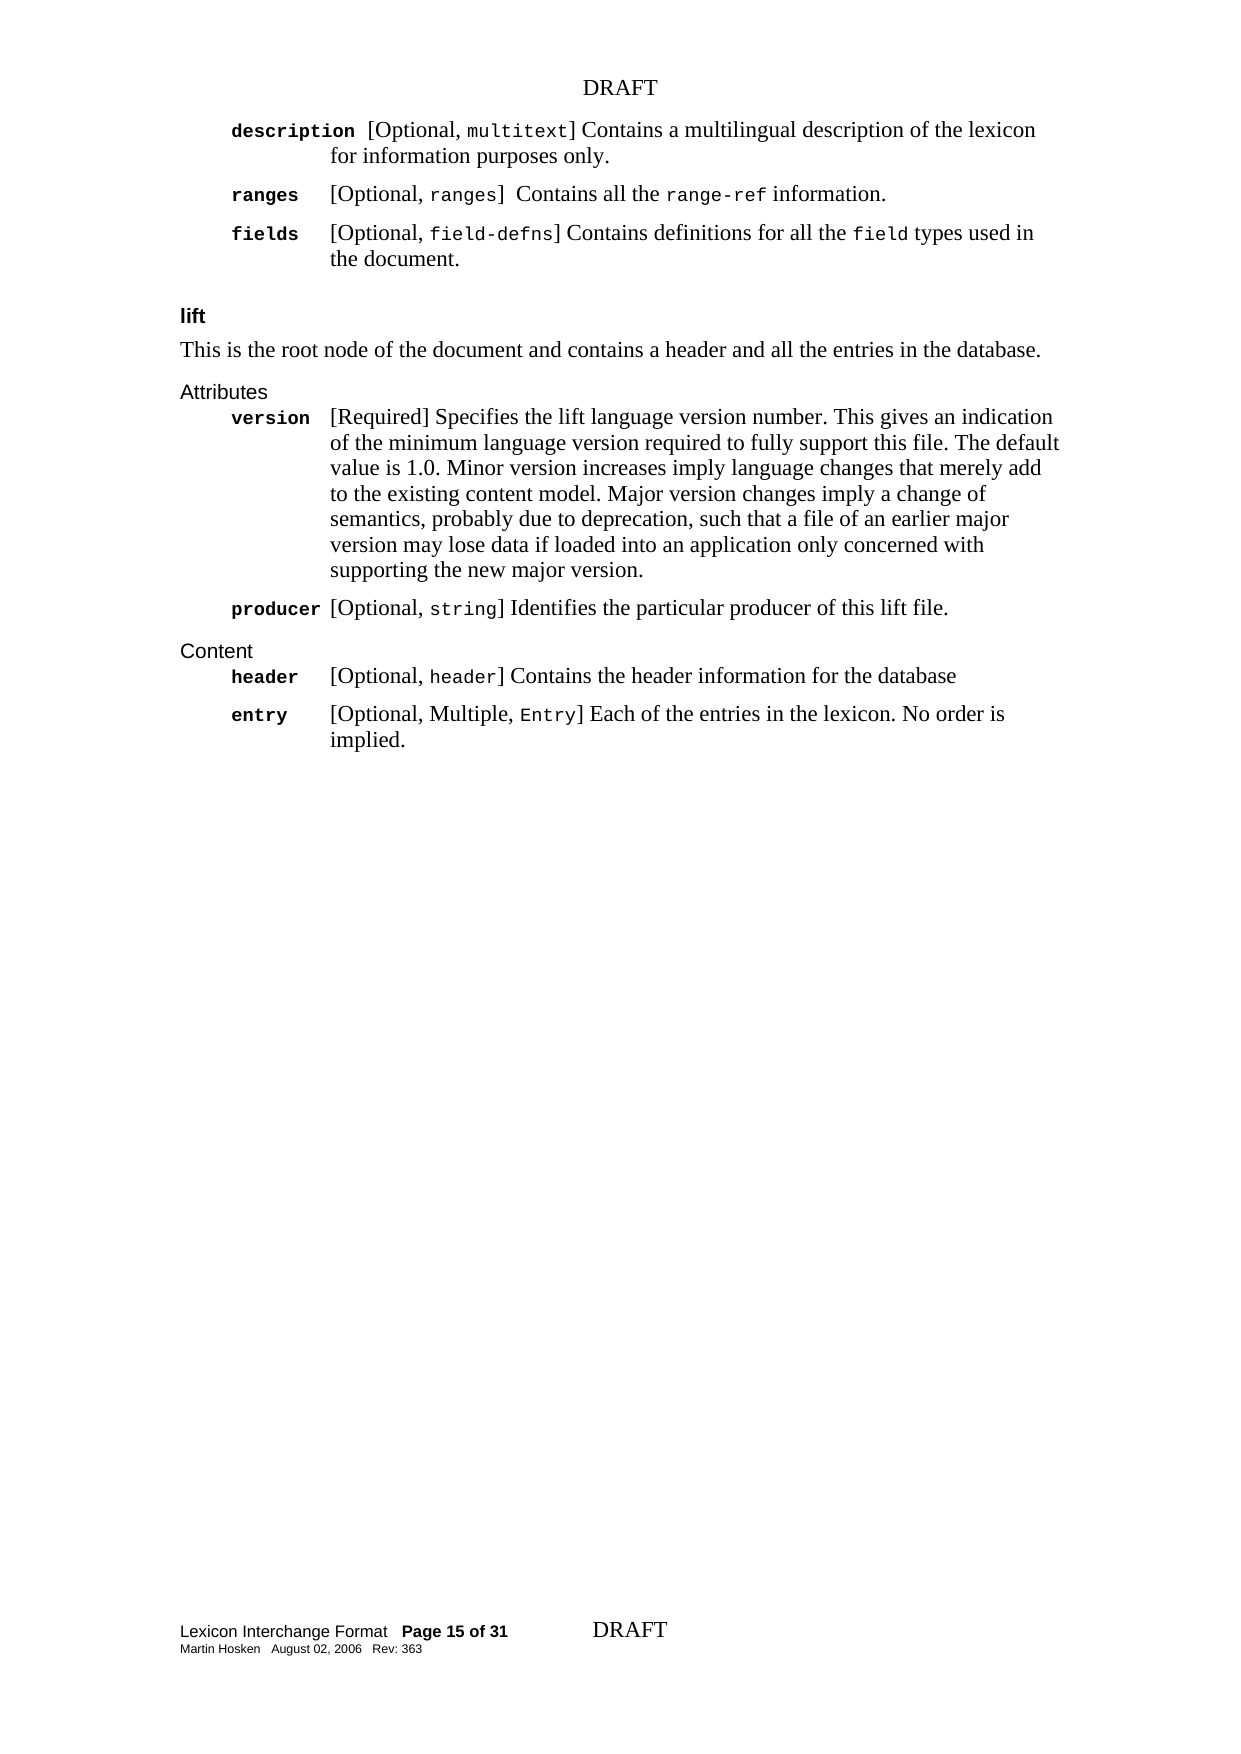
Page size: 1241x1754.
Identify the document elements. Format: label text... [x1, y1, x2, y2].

text fields [Optional, field-defns] Contains definitions for all the field types used in the document. [231, 219, 1061, 271]
subtitle Content [180, 639, 1061, 663]
subtitle Attributes [180, 381, 1061, 404]
text header [Optional, header] Contains the header information for the database [231, 663, 1061, 689]
text producer [Optional, string] Identifies the particular producer of this lift file. [231, 595, 1061, 621]
text ranges [Optional, ranges] Contains all the range-ref information. [231, 181, 1061, 207]
subtitle lift [180, 304, 1061, 328]
text entry [Optional, Multiple, Entry] Each of the entries in the lexicon. No order is implied. [231, 701, 1061, 753]
text version [Required] Specifies the lift language version number. This gives an indication of the minimum language version required to fully support this file. The default value is 1.0. Minor version increases imply language changes that merely add to the existing content model. Major version changes imply a change of semantics, probably due to deprecation, such that a file of an earlier major version may lose data if loaded into an application only concerned with supporting the new major version. [231, 404, 1061, 582]
text This is the root node of the document and contains a header and all the entries in the database. [180, 337, 1061, 362]
text description [Optional, multitext] Contains a multilingual description of the lexicon for information purposes only. [231, 117, 1061, 168]
